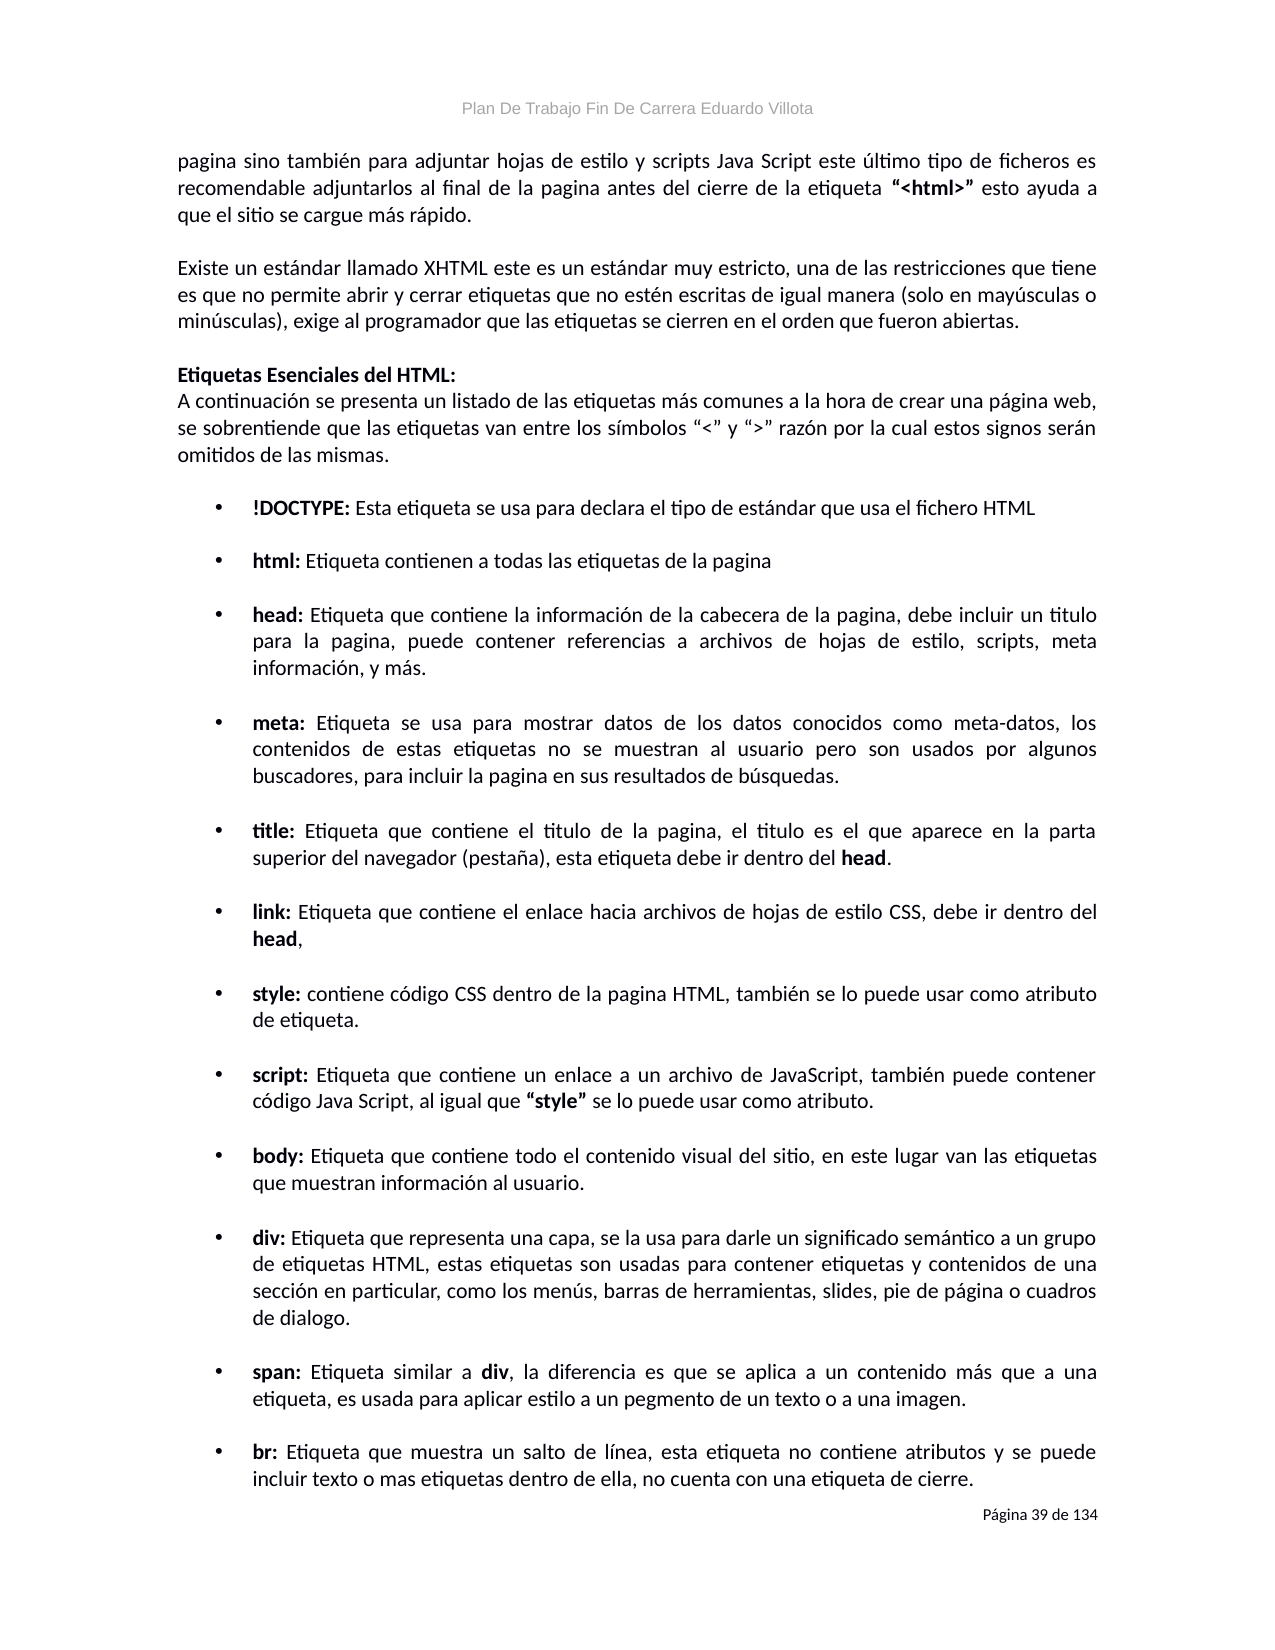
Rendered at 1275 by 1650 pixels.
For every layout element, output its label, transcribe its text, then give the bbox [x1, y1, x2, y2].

text Etiquetas Esenciales del HTML: [177, 361, 1098, 388]
list script: Etiqueta que contiene un enlace a un archivo de JavaScript, también puede contener código Java Script, al igual que “style” se lo puede usar como atributo. [215, 1061, 1098, 1114]
list div: Etiqueta que representa una capa, se la usa para darle un significado semántico a un grupo de etiquetas HTML, estas etiquetas son usadas para contener etiquetas y contenidos de una sección en particular, como los menús, barras de herramientas, slides, pie de página o cuadros de dialogo. [215, 1224, 1098, 1330]
text Existe un estándar llamado XHTML este es un estándar muy estricto, una de las restricciones que tiene es que no permite abrir y cerrar etiquetas que no estén escritas de igual manera (solo en mayúsculas o minúsculas), exige al programador que las etiquetas se cierren en el orden que fueron abiertas. [177, 254, 1098, 334]
list !DOCTYPE: Esta etiqueta se usa para declara el tipo de estándar que usa el fichero HTML [215, 494, 1098, 521]
list html: Etiqueta contienen a todas las etiquetas de la pagina [215, 548, 1098, 574]
list head: Etiqueta que contiene la información de la cabecera de la pagina, debe incluir un titulo para la pagina, puede contener referencias a archivos de hojas de estilo, scripts, meta información, y más. [215, 601, 1098, 681]
list title: Etiqueta que contiene el titulo de la pagina, el titulo es el que aparece en la parta superior del navegador (pestaña), esta etiqueta debe ir dentro del head. [215, 817, 1098, 870]
list body: Etiqueta que contiene todo el contenido visual del sitio, en este lugar van las etiquetas que muestran información al usuario. [215, 1142, 1098, 1196]
text pagina sino también para adjuntar hojas de estilo y scripts Java Script este último tipo de ficheros es recomendable adjuntarlos al final de la pagina antes del cierre de la etiqueta “<html>” esto ayuda a que el sitio se cargue más rápido. [177, 148, 1098, 228]
list meta: Etiqueta se usa para mostrar datos de los datos conocidos como meta-datos, los contenidos de estas etiquetas no se muestran al usuario pero son usados por algunos buscadores, para incluir la pagina en sus resultados de búsquedas. [215, 709, 1098, 789]
list link: Etiqueta que contiene el enlace hacia archivos de hojas de estilo CSS, debe ir dentro del head, [215, 898, 1098, 952]
list span: Etiqueta similar a div, la diferencia es que se aplica a un contenido más que a una etiqueta, es usada para aplicar estilo a un pegmento de un texto o a una imagen. [215, 1358, 1098, 1412]
text A continuación se presenta un listado de las etiquetas más comunes a la hora de crear una página web, se sobrentiende que las etiquetas van entre los símbolos “<” y “>” razón por la cual estos signos serán omitidos de las mismas. [177, 388, 1098, 468]
list br: Etiqueta que muestra un salto de línea, esta etiqueta no contiene atributos y se puede incluir texto o mas etiquetas dentro de ella, no cuenta con una etiqueta de cierre. [215, 1438, 1098, 1492]
list style: contiene código CSS dentro de la pagina HTML, también se lo puede usar como atributo de etiqueta. [215, 980, 1098, 1033]
